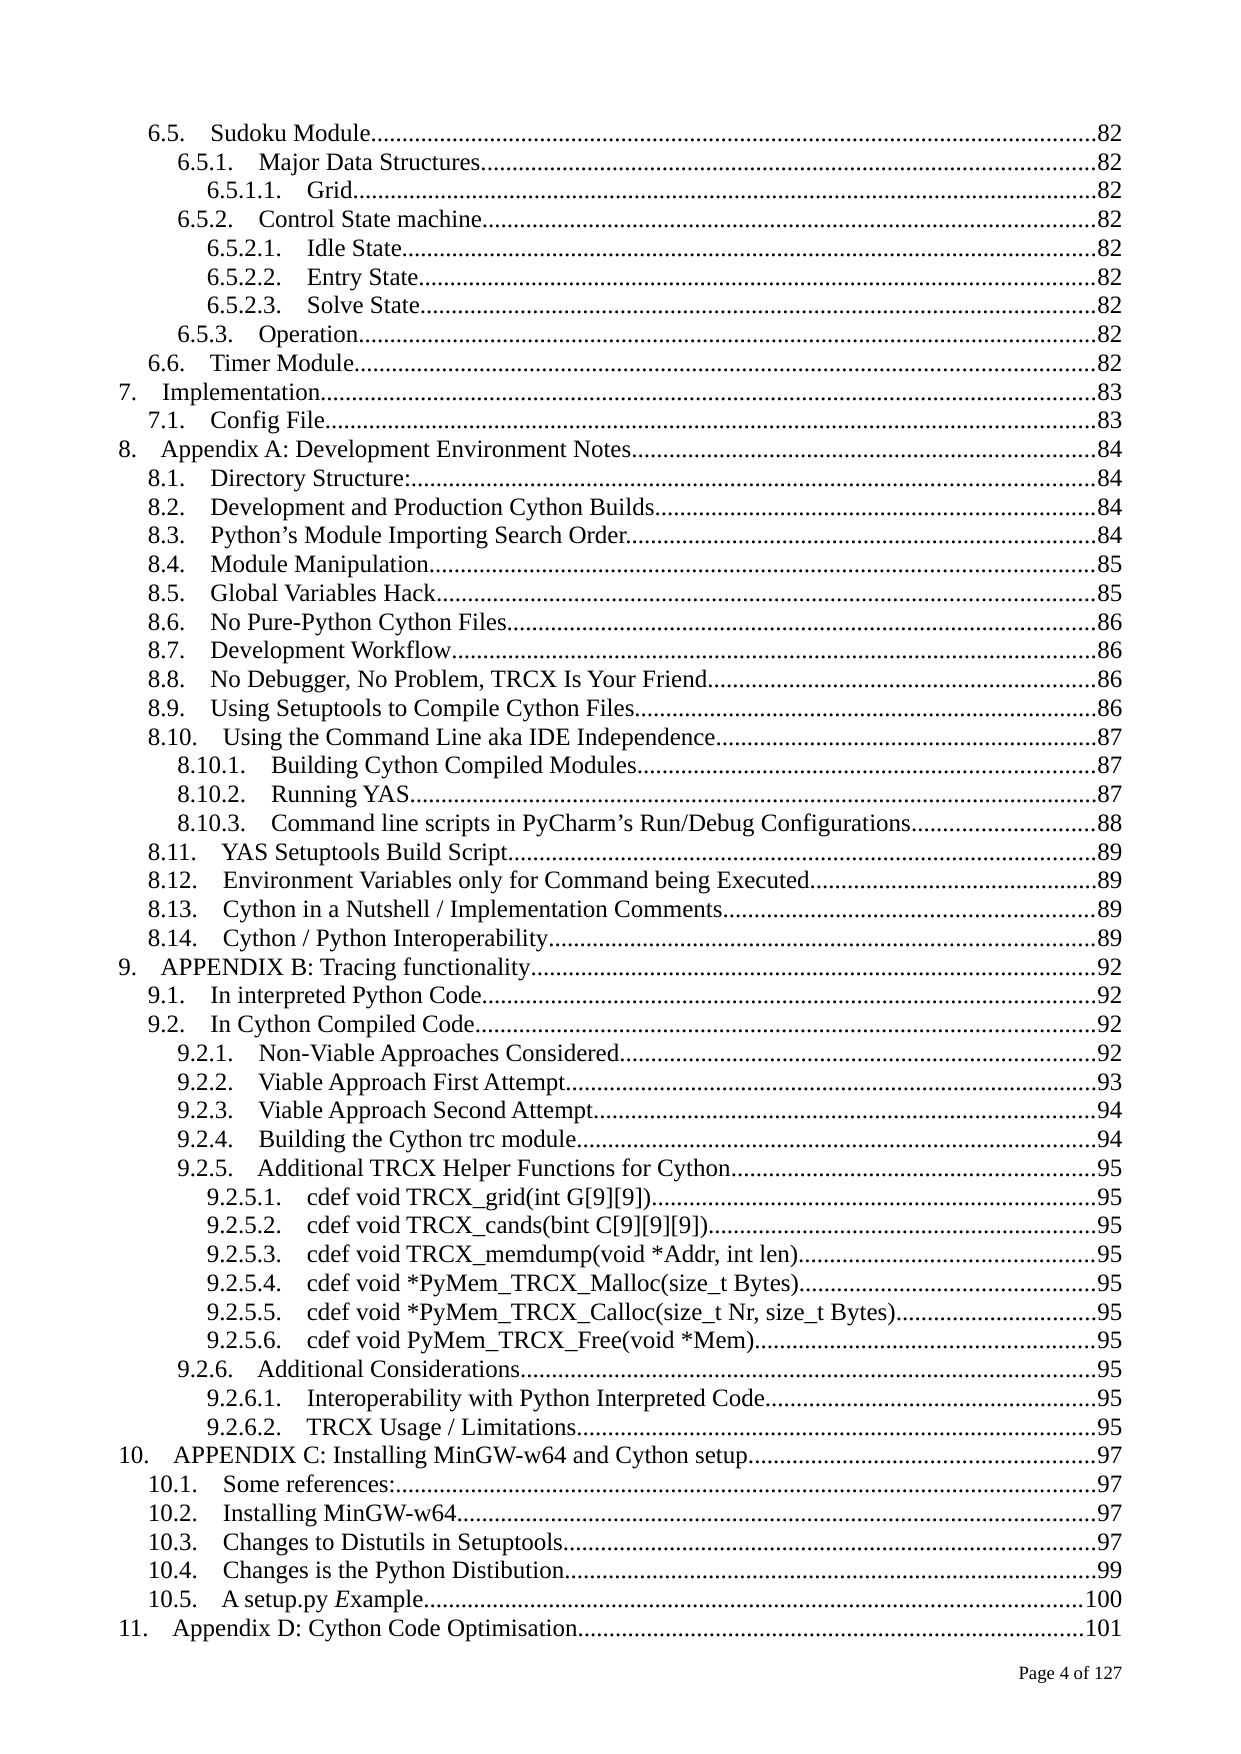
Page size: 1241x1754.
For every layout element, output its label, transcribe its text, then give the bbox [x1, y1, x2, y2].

text 9.2.6.1. Interoperability with Python Interpreted Code 95 [207, 1383, 1122, 1412]
text 10.3. Changes to Distutils in Setuptools 97 [148, 1527, 1122, 1556]
text 9.2.3. Viable Approach Second Attempt 94 [177, 1096, 1122, 1124]
text 9.2.5.5. cdef void *PyMem_TRCX_Calloc(size_t Nr, size_t Bytes) 95 [207, 1297, 1122, 1326]
text 9.2.5. Additional TRCX Helper Functions for Cython 95 [177, 1153, 1122, 1182]
text 8.12. Environment Variables only for Command being Executed 89 [148, 866, 1122, 894]
text 8.8. No Debugger, No Problem, TRCX Is Your Friend 86 [148, 664, 1122, 693]
text 9.2.2. Viable Approach First Attempt 93 [177, 1067, 1122, 1096]
text 7.1. Config File 83 [148, 406, 1122, 434]
text 8.1. Directory Structure: 84 [148, 463, 1122, 492]
text 10. APPENDIX C: Installing MinGW-w64 and Cython setup. 97 [118, 1441, 1122, 1469]
text 10.5. A setup.py Example 100 [148, 1584, 1122, 1613]
text 9.2.6.2. TRCX Usage / Limitations 95 [207, 1412, 1122, 1441]
text 8.3. Python’s Module Importing Search Order. 84 [148, 521, 1122, 549]
text 8.6. No Pure-Python Cython Files 86 [148, 607, 1122, 636]
text 8.9. Using Setuptools to Compile Cython Files 86 [148, 693, 1122, 722]
text 6.5.2.1. Idle State 82 [207, 233, 1122, 262]
text 10.4. Changes is the Python Distibution 99 [148, 1556, 1122, 1584]
text 6.5.1.1. Grid. 82 [207, 176, 1122, 204]
text 8.10. Using the Command Line aka IDE Independence. 87 [148, 722, 1122, 751]
text 6.6. Timer Module 82 [148, 348, 1122, 377]
text 8.10.2. Running YAS 87 [177, 779, 1122, 808]
text 6.5.3. Operation 82 [177, 319, 1122, 348]
text 10.2. Installing MinGW-w64 97 [148, 1498, 1122, 1527]
text 9.1. In interpreted Python Code 92 [148, 981, 1122, 1009]
text 8.5. Global Variables Hack 85 [148, 578, 1122, 607]
text 8.4. Module Manipulation 85 [148, 549, 1122, 578]
text 9.2.5.4. cdef void *PyMem_TRCX_Malloc(size_t Bytes) 95 [207, 1268, 1122, 1297]
text 9.2. In Cython Compiled Code 92 [148, 1009, 1122, 1038]
text 11. Appendix D: Cython Code Optimisation 101 [118, 1613, 1122, 1642]
text 8.11. YAS Setuptools Build Script 89 [148, 837, 1122, 866]
text 8.10.3. Command line scripts in PyCharm’s Run/Debug Configurations 88 [177, 808, 1122, 837]
text 9.2.5.6. cdef void PyMem_TRCX_Free(void *Mem) 95 [207, 1326, 1122, 1354]
text 6.5.1. Major Data Structures. 82 [177, 147, 1122, 176]
text 9.2.5.2. cdef void TRCX_cands(bint C[9][9][9]) 95 [207, 1211, 1122, 1239]
text 9.2.5.1. cdef void TRCX_grid(int G[9][9]) 95 [207, 1182, 1122, 1211]
text 7. Implementation 83 [118, 377, 1122, 406]
text 6.5.2.2. Entry State 82 [207, 262, 1122, 291]
text 6.5.2. Control State machine 82 [177, 204, 1122, 233]
text 9.2.6. Additional Considerations 95 [177, 1354, 1122, 1383]
text 8.14. Cython / Python Interoperability 89 [148, 923, 1122, 952]
text 8.7. Development Workflow 86 [148, 636, 1122, 664]
text 9. APPENDIX B: Tracing functionality 92 [118, 952, 1122, 981]
text 8.10.1. Building Cython Compiled Modules 87 [177, 751, 1122, 779]
text 6.5. Sudoku Module 82 [148, 118, 1122, 147]
text 6.5.2.3. Solve State 82 [207, 291, 1122, 319]
text 9.2.5.3. cdef void TRCX_memdump(void *Addr, int len) 95 [207, 1239, 1122, 1268]
text 9.2.4. Building the Cython trc module. 94 [177, 1124, 1122, 1153]
text 8.2. Development and Production Cython Builds 84 [148, 492, 1122, 521]
text 8.13. Cython in a Nutshell / Implementation Comments 89 [148, 894, 1122, 923]
text 8. Appendix A: Development Environment Notes. 84 [118, 434, 1122, 463]
text 10.1. Some references: 97 [148, 1469, 1122, 1498]
text 9.2.1. Non-Viable Approaches Considered 92 [177, 1038, 1122, 1067]
